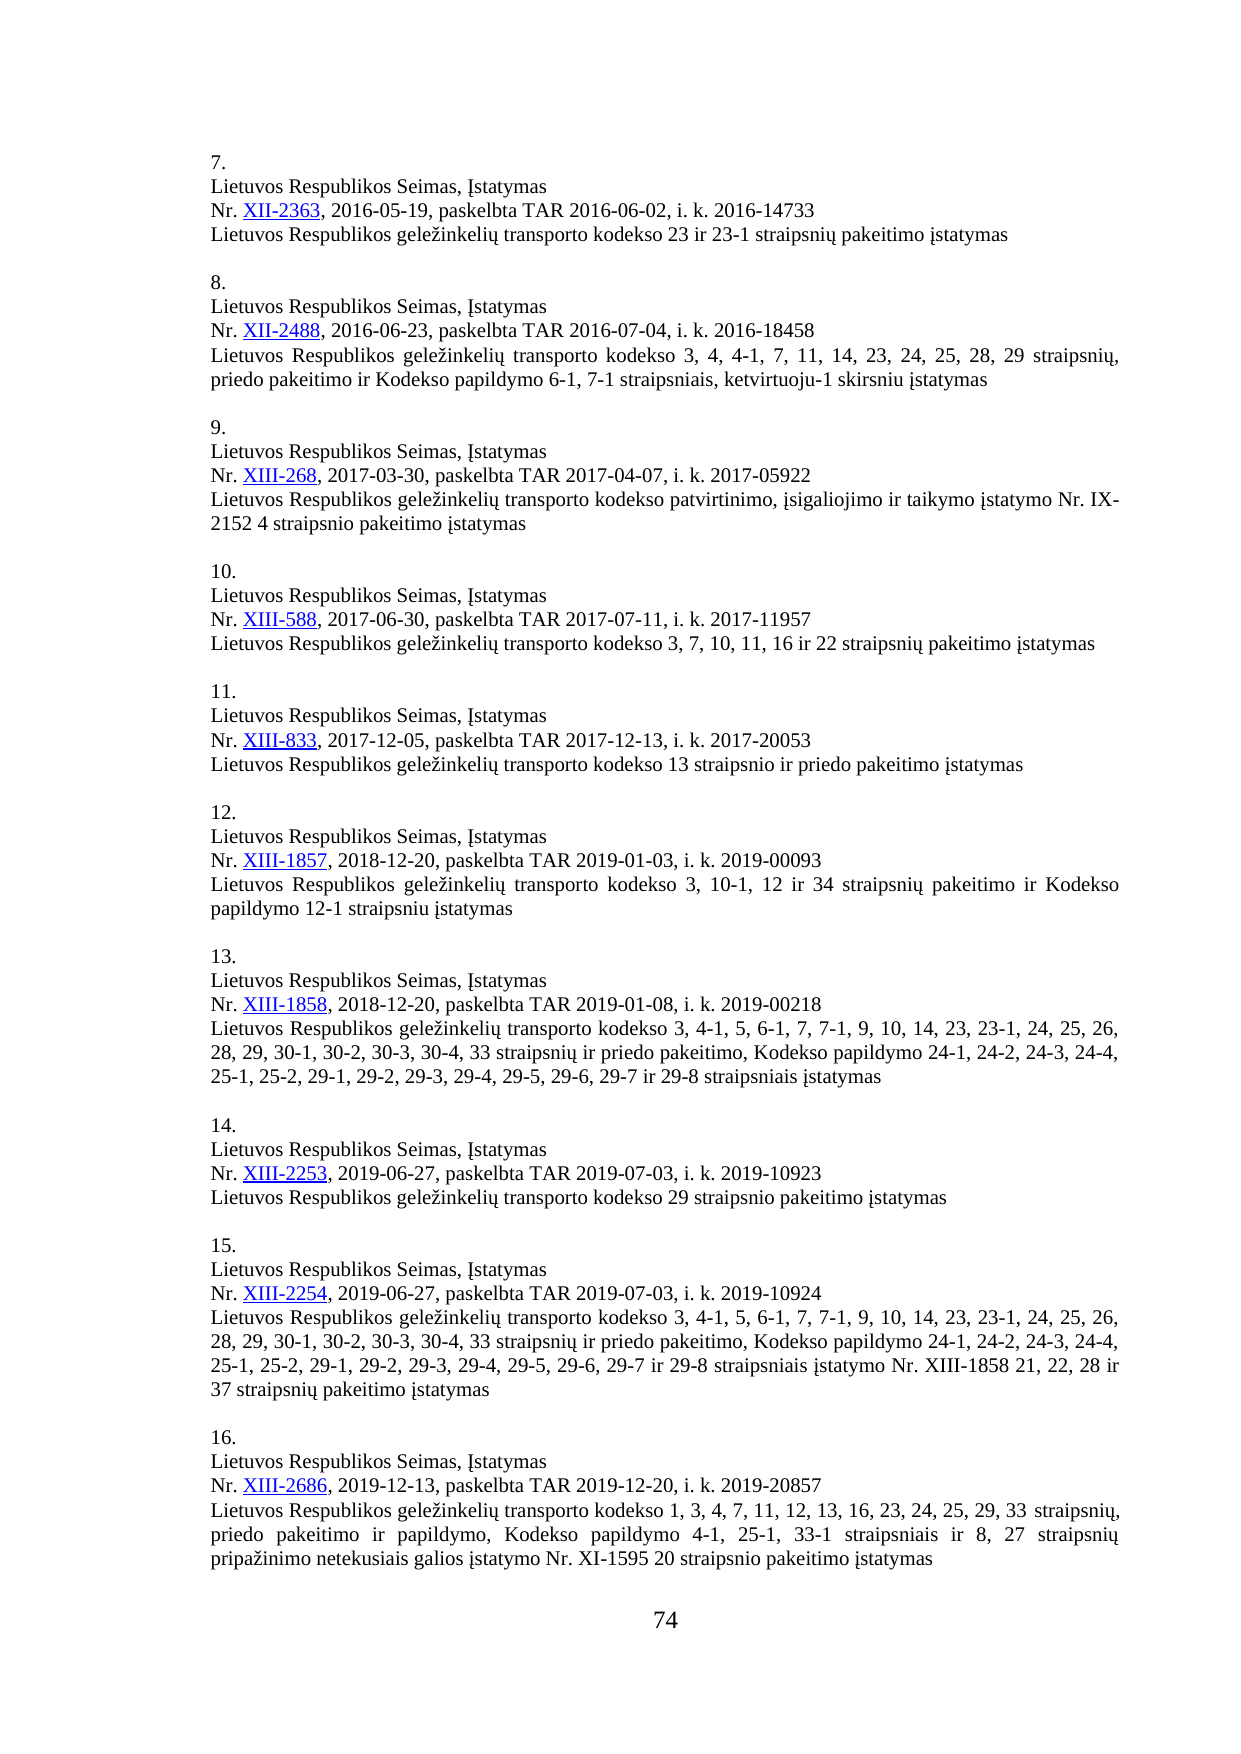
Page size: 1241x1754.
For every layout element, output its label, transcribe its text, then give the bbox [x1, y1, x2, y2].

text Nr. XIII-268, 2017-03-30, paskelbta TAR 2017-04-07, i. k. 2017-05922 [210, 463, 1120, 487]
text Lietuvos Respublikos Seimas, Įstatymas [210, 174, 1120, 198]
text Lietuvos Respublikos geležinkelių transporto kodekso 3, 4, 4-1, 7, 11, 14, 23, 24, 25, 28, 29 straipsnių, priedo pakeitimo ir Kodekso papildymo 6-1, 7-1 straipsniais, ketvirtuoju-1 skirsniu įstatymas [210, 342, 1120, 391]
text Lietuvos Respublikos geležinkelių transporto kodekso 3, 7, 10, 11, 16 ir 22 straipsnių pakeitimo įstatymas [210, 631, 1120, 655]
text 11. [210, 679, 1120, 703]
text Lietuvos Respublikos geležinkelių transporto kodekso 3, 4-1, 5, 6-1, 7, 7-1, 9, 10, 14, 23, 23-1, 24, 25, 26, 28, 29, 30-1, 30-2, 30-3, 30-4, 33 straipsnių ir priedo pakeitimo, Kodekso papildymo 24-1, 24-2, 24-3, 24-4, 25-1, 25-2, 29-1, 29-2, 29-3, 29-4, 29-5, 29-6, 29-7 ir 29-8 straipsniais įstatymas [210, 1016, 1120, 1088]
text 8. [210, 270, 1120, 294]
text Lietuvos Respublikos geležinkelių transporto kodekso 3, 10-1, 12 ir 34 straipsnių pakeitimo ir Kodekso papildymo 12-1 straipsniu įstatymas [210, 872, 1120, 920]
text Lietuvos Respublikos geležinkelių transporto kodekso patvirtinimo, įsigaliojimo ir taikymo įstatymo Nr. IX-2152 4 straipsnio pakeitimo įstatymas [210, 487, 1120, 535]
text 12. [210, 800, 1120, 824]
text 7. [210, 150, 1120, 174]
text Nr. XIII-2686, 2019-12-13, paskelbta TAR 2019-12-20, i. k. 2019-20857 [210, 1473, 1120, 1497]
text Lietuvos Respublikos Seimas, Įstatymas [210, 439, 1120, 463]
text Lietuvos Respublikos geležinkelių transporto kodekso 3, 4-1, 5, 6-1, 7, 7-1, 9, 10, 14, 23, 23-1, 24, 25, 26, 28, 29, 30-1, 30-2, 30-3, 30-4, 33 straipsnių ir priedo pakeitimo, Kodekso papildymo 24-1, 24-2, 24-3, 24-4, 25-1, 25-2, 29-1, 29-2, 29-3, 29-4, 29-5, 29-6, 29-7 ir 29-8 straipsniais įstatymo Nr. XIII-1858 21, 22, 28 ir 37 straipsnių pakeitimo įstatymas [210, 1305, 1120, 1401]
text Nr. XII-2488, 2016-06-23, paskelbta TAR 2016-07-04, i. k. 2016-18458 [210, 318, 1120, 342]
text Lietuvos Respublikos Seimas, Įstatymas [210, 703, 1120, 727]
text Lietuvos Respublikos geležinkelių transporto kodekso 13 straipsnio ir priedo pakeitimo įstatymas [210, 752, 1120, 776]
text 13. [210, 944, 1120, 968]
text Lietuvos Respublikos Seimas, Įstatymas [210, 968, 1120, 992]
text Nr. XIII-1857, 2018-12-20, paskelbta TAR 2019-01-03, i. k. 2019-00093 [210, 848, 1120, 872]
text Lietuvos Respublikos geležinkelių transporto kodekso 29 straipsnio pakeitimo įstatymas [210, 1185, 1120, 1209]
text Lietuvos Respublikos geležinkelių transporto kodekso 23 ir 23-1 straipsnių pakeitimo įstatymas [210, 222, 1120, 246]
text 9. [210, 415, 1120, 439]
text Lietuvos Respublikos Seimas, Įstatymas [210, 1257, 1120, 1281]
text 14. [210, 1112, 1120, 1137]
text 15. [210, 1233, 1120, 1257]
text Nr. XIII-588, 2017-06-30, paskelbta TAR 2017-07-11, i. k. 2017-11957 [210, 607, 1120, 631]
text Lietuvos Respublikos Seimas, Įstatymas [210, 1449, 1120, 1473]
text Nr. XII-2363, 2016-05-19, paskelbta TAR 2016-06-02, i. k. 2016-14733 [210, 198, 1120, 222]
text Nr. XIII-2254, 2019-06-27, paskelbta TAR 2019-07-03, i. k. 2019-10924 [210, 1281, 1120, 1305]
text Lietuvos Respublikos Seimas, Įstatymas [210, 583, 1120, 607]
text Lietuvos Respublikos Seimas, Įstatymas [210, 1137, 1120, 1161]
text Nr. XIII-2253, 2019-06-27, paskelbta TAR 2019-07-03, i. k. 2019-10923 [210, 1161, 1120, 1185]
text 10. [210, 559, 1120, 583]
text Lietuvos Respublikos geležinkelių transporto kodekso 1, 3, 4, 7, 11, 12, 13, 16, 23, 24, 25, 29, 33 straipsnių, priedo pakeitimo ir papildymo, Kodekso papildymo 4-1, 25-1, 33-1 straipsniais ir 8, 27 straipsnių pripažinimo netekusiais galios įstatymo Nr. XI-1595 20 straipsnio pakeitimo įstatymas [210, 1497, 1120, 1570]
text Lietuvos Respublikos Seimas, Įstatymas [210, 824, 1120, 848]
text Nr. XIII-1858, 2018-12-20, paskelbta TAR 2019-01-08, i. k. 2019-00218 [210, 992, 1120, 1016]
text 16. [210, 1425, 1120, 1449]
text Nr. XIII-833, 2017-12-05, paskelbta TAR 2017-12-13, i. k. 2017-20053 [210, 727, 1120, 752]
text Lietuvos Respublikos Seimas, Įstatymas [210, 294, 1120, 318]
